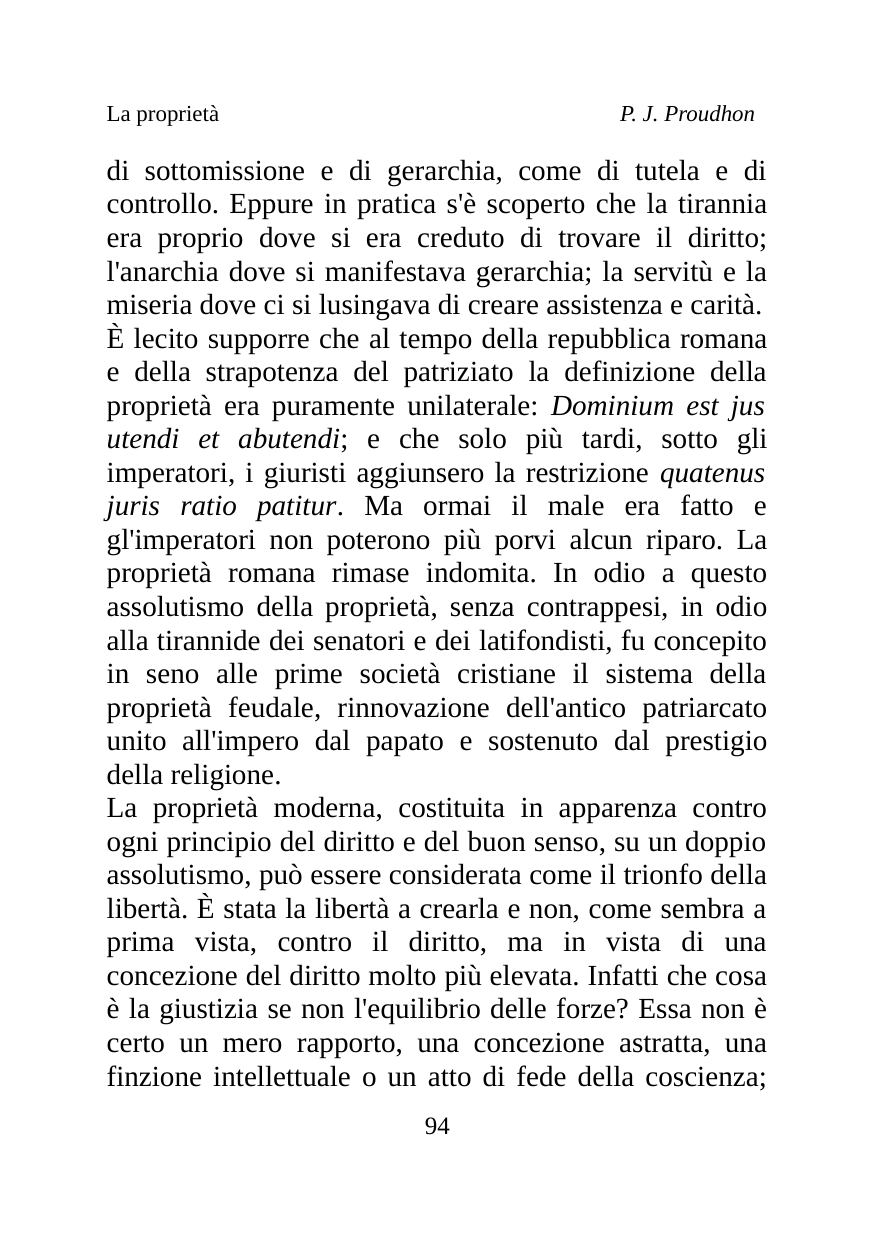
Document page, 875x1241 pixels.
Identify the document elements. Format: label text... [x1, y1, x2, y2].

text È lecito supporre che al tempo della repubblica romana e della strapotenza del patriziato la definizione della proprietà era puramente unilaterale: Dominium est jus utendi et abutendi; e che solo più tardi, sotto gli imperatori, i giuristi aggiunsero la restrizione quatenus juris ratio patitur. Ma ormai il male era fatto e gl'imperatori non poterono più porvi alcun riparo. La proprietà romana rimase indomita. In odio a questo assolutismo della proprietà, senza contrappesi, in odio alla tirannide dei senatori e dei latifondisti, fu concepito in seno alle prime società cristiane il sistema della proprietà feudale, rinnovazione dell'antico patriarcato unito all'impero dal papato e sostenuto dal prestigio della religione. [106, 321, 768, 790]
text di sottomissione e di gerarchia, come di tutela e di controllo. Eppure in pratica s'è scoperto che la tirannia era proprio dove si era creduto di trovare il diritto; l'anarchia dove si manifestava gerarchia; la servitù e la miseria dove ci si lusingava di creare assistenza e carità. [106, 153, 768, 321]
text La proprietà moderna, costituita in apparenza contro ogni principio del diritto e del buon senso, su un doppio assolutismo, può essere considerata come il trionfo della libertà. È stata la libertà a crearla e non, come sembra a prima vista, contro il diritto, ma in vista di una concezione del diritto molto più elevata. Infatti che cosa è la giustizia se non l'equilibrio delle forze? Essa non è certo un mero rapporto, una concezione astratta, una finzione intellettuale o un atto di fede della coscienza; [106, 790, 768, 1092]
